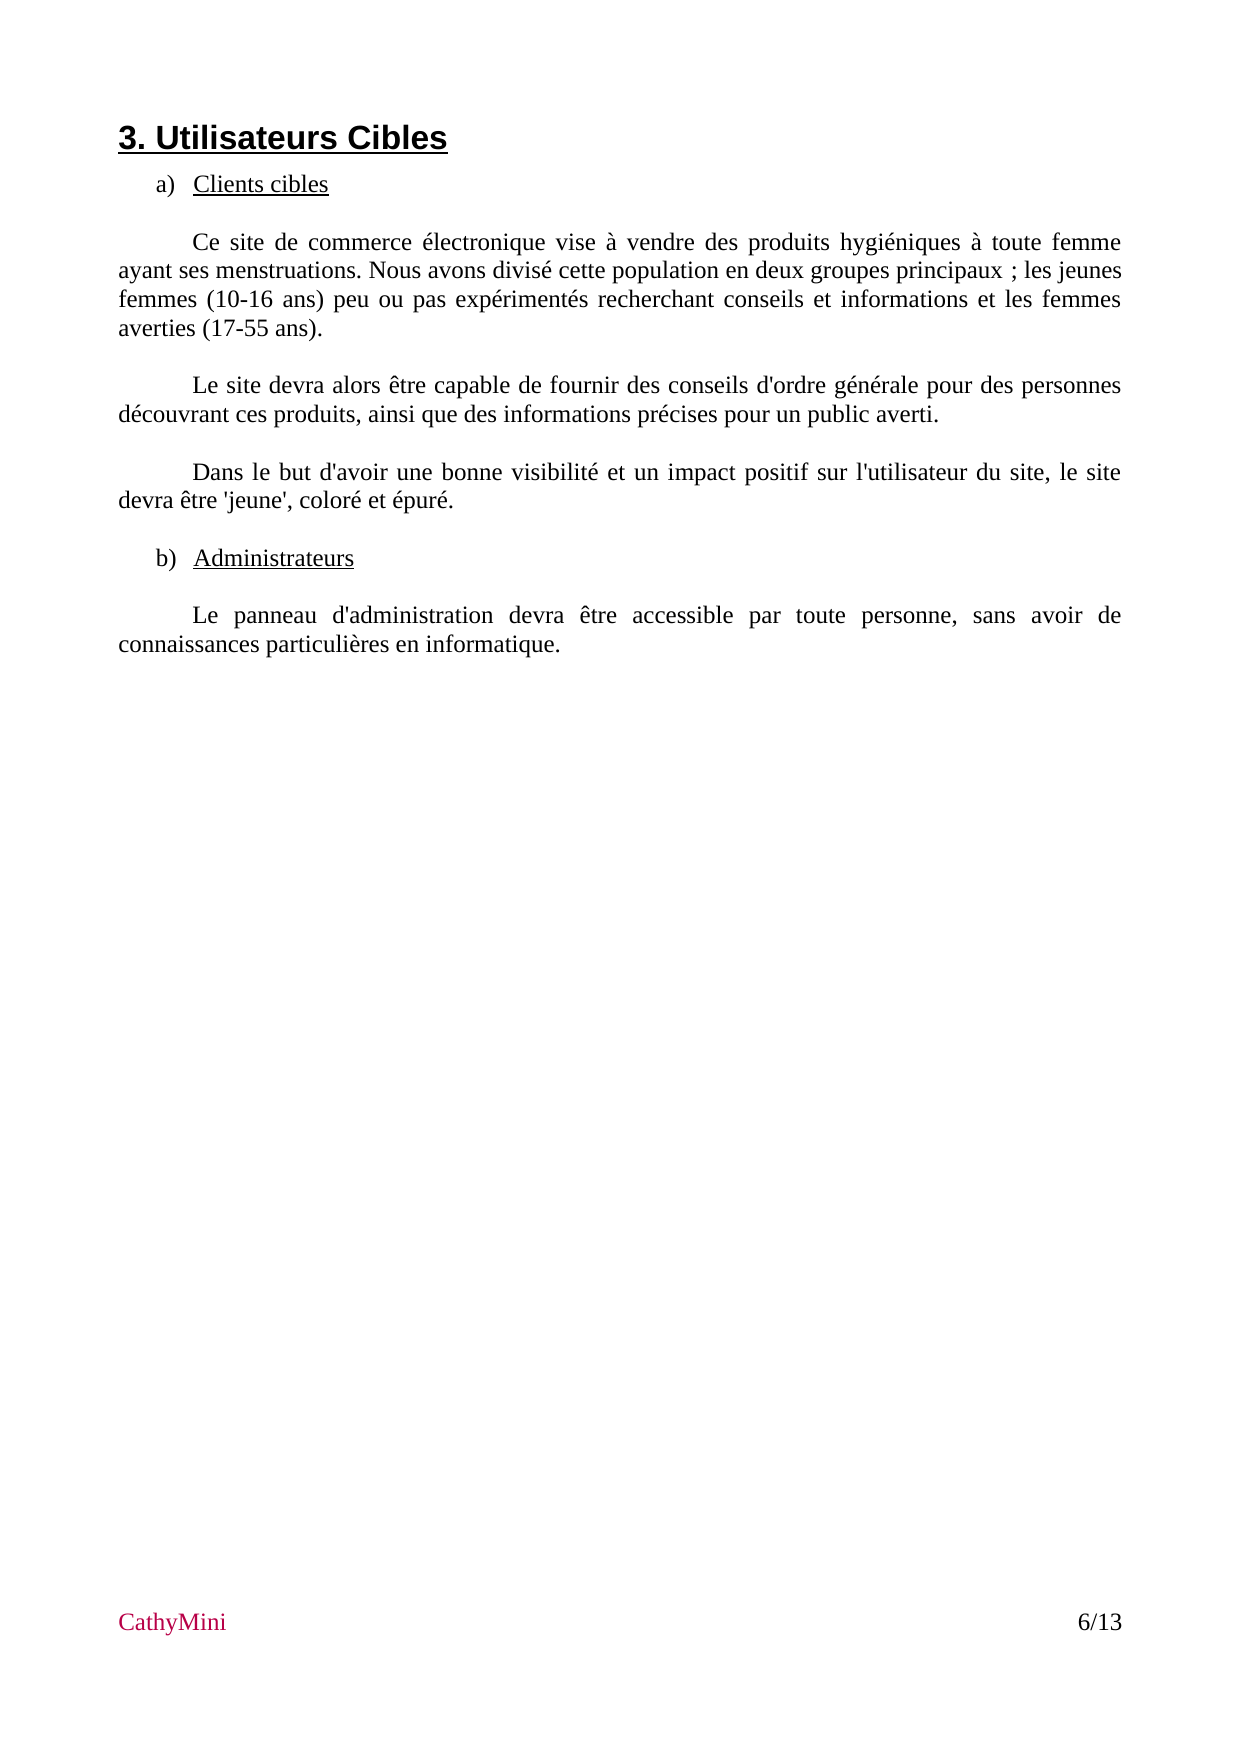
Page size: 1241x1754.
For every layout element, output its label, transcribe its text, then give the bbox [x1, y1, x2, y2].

subtitle 3. Utilisateurs Cibles [118, 118, 1122, 157]
text Le site devra alors être capable de fournir des conseils d'ordre générale pour des personnes découvrant ces produits, ainsi que des informations précises pour un public averti. [118, 371, 1122, 428]
list Administrateurs [156, 543, 1122, 572]
list Clients cibles [156, 169, 1122, 198]
text Dans le but d'avoir une bonne visibilité et un impact positif sur l'utilisateur du site, le site devra être 'jeune', coloré et épuré. [118, 457, 1122, 514]
text Ce site de commerce électronique vise à vendre des produits hygiéniques à toute femme ayant ses menstruations. Nous avons divisé cette population en deux groupes principaux ; les jeunes femmes (10-16 ans) peu ou pas expérimentés recherchant conseils et informations et les femmes averties (17-55 ans). [118, 227, 1122, 342]
text Le panneau d'administration devra être accessible par toute personne, sans avoir de connaissances particulières en informatique. [118, 601, 1122, 658]
